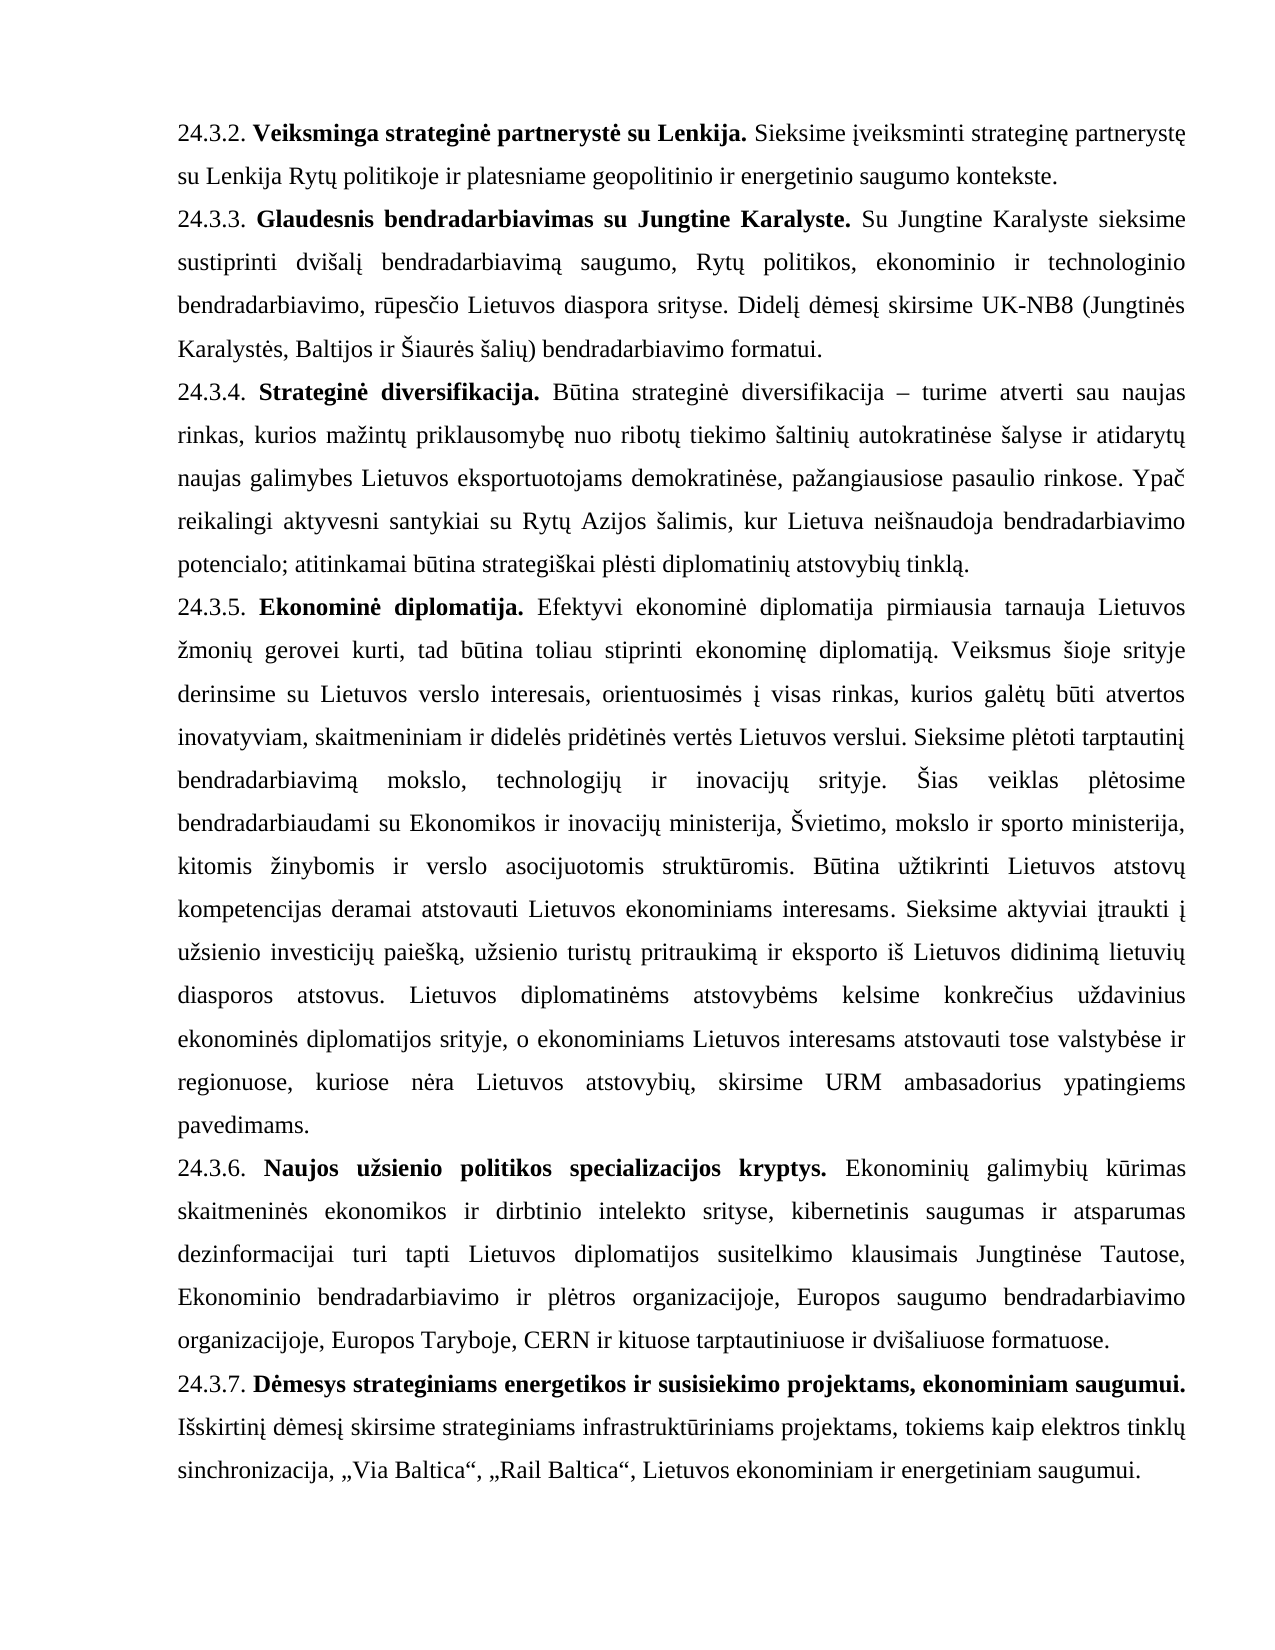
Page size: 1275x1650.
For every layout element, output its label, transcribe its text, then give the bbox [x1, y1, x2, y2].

text 24.3.3. Glaudesnis bendradarbiavimas su Jungtine Karalyste. Su Jungtine Karalyste sieksime sustiprinti dvišalį bendradarbiavimą saugumo, Rytų politikos, ekonominio ir technologinio bendradarbiavimo, rūpesčio Lietuvos diaspora srityse. Didelį dėmesį skirsime UK-NB8 (Jungtinės Karalystės, Baltijos ir Šiaurės šalių) bendradarbiavimo formatui. [177, 204, 1186, 362]
text 24.3.2. Veiksminga strateginė partnerystė su Lenkija. Sieksime įveiksminti strateginę partnerystę su Lenkija Rytų politikoje ir platesniame geopolitinio ir energetinio saugumo kontekste. [177, 118, 1186, 190]
text 24.3.5. Ekonominė diplomatija. Efektyvi ekonominė diplomatija pirmiausia tarnauja Lietuvos žmonių gerovei kurti, tad būtina toliau stiprinti ekonominę diplomatiją. Veiksmus šioje srityje derinsime su Lietuvos verslo interesais, orientuosimės į visas rinkas, kurios galėtų būti atvertos inovatyviam, skaitmeniniam ir didelės pridėtinės vertės Lietuvos verslui. Sieksime plėtoti tarptautinį bendradarbiavimą mokslo, technologijų ir inovacijų srityje. Šias veiklas plėtosime bendradarbiaudami su Ekonomikos ir inovacijų ministerija, Švietimo, mokslo ir sporto ministerija, kitomis žinybomis ir verslo asocijuotomis struktūromis. Būtina užtikrinti Lietuvos atstovų kompetencijas deramai atstovauti Lietuvos ekonominiams interesams. Sieksime aktyviai įtraukti į užsienio investicijų paiešką, užsienio turistų pritraukimą ir eksporto iš Lietuvos didinimą lietuvių diasporos atstovus. Lietuvos diplomatinėms atstovybėms kelsime konkrečius uždavinius ekonominės diplomatijos srityje, o ekonominiams Lietuvos interesams atstovauti tose valstybėse ir regionuose, kuriose nėra Lietuvos atstovybių, skirsime URM ambasadorius ypatingiems pavedimams. [177, 592, 1186, 1139]
text 24.3.7. Dėmesys strateginiams energetikos ir susisiekimo projektams, ekonominiam saugumui. Išskirtinį dėmesį skirsime strateginiams infrastruktūriniams projektams, tokiems kaip elektros tinklų sinchronizacija, „Via Baltica“, „Rail Baltica“, Lietuvos ekonominiam ir energetiniam saugumui. [177, 1369, 1186, 1484]
text 24.3.6. Naujos užsienio politikos specializacijos kryptys. Ekonominių galimybių kūrimas skaitmeninės ekonomikos ir dirbtinio intelekto srityse, kibernetinis saugumas ir atsparumas dezinformacijai turi tapti Lietuvos diplomatijos susitelkimo klausimais Jungtinėse Tautose, Ekonominio bendradarbiavimo ir plėtros organizacijoje, Europos saugumo bendradarbiavimo organizacijoje, Europos Taryboje, CERN ir kituose tarptautiniuose ir dvišaliuose formatuose. [177, 1153, 1186, 1354]
text 24.3.4. Strateginė diversifikacija. Būtina strateginė diversifikacija – turime atverti sau naujas rinkas, kurios mažintų priklausomybę nuo ribotų tiekimo šaltinių autokratinėse šalyse ir atidarytų naujas galimybes Lietuvos eksportuotojams demokratinėse, pažangiausiose pasaulio rinkose. Ypač reikalingi aktyvesni santykiai su Rytų Azijos šalimis, kur Lietuva neišnaudoja bendradarbiavimo potencialo; atitinkamai būtina strategiškai plėsti diplomatinių atstovybių tinklą. [177, 377, 1186, 578]
